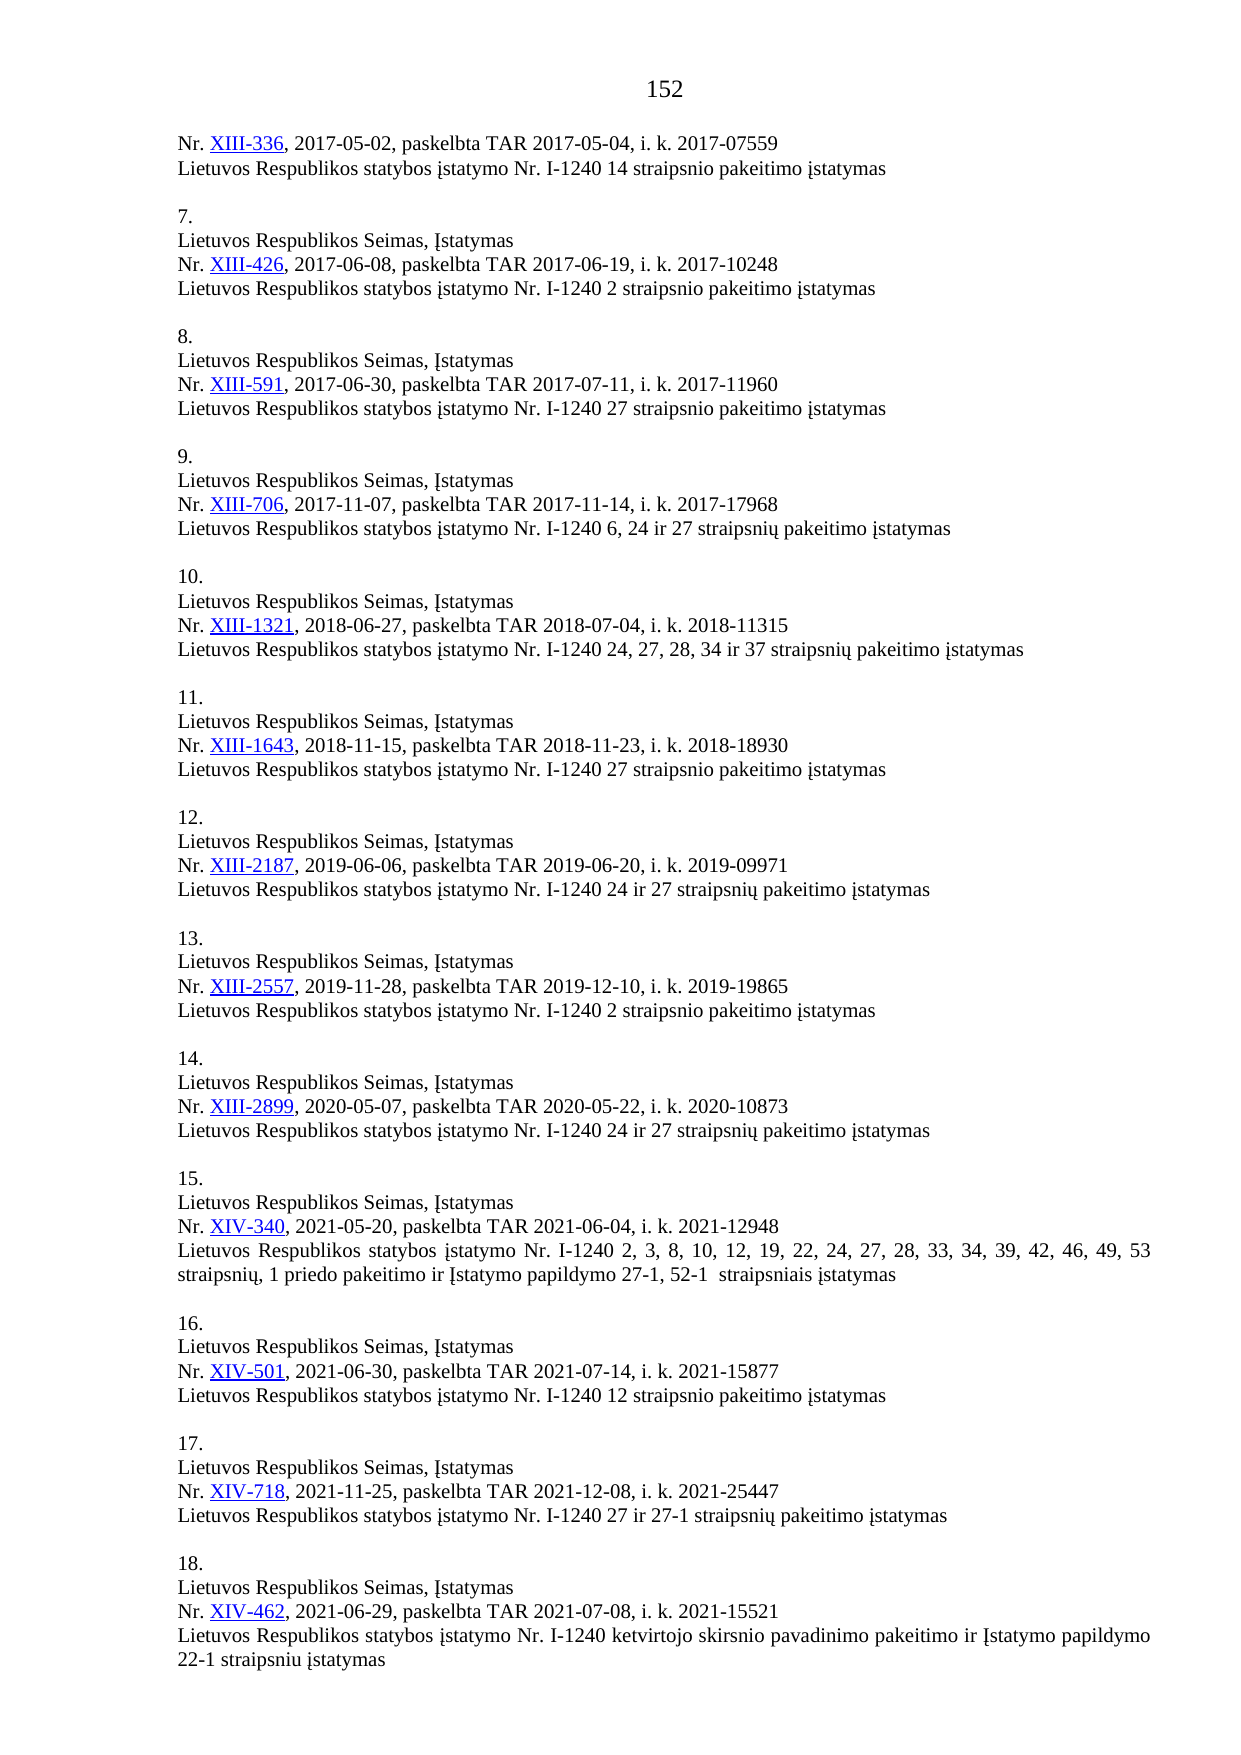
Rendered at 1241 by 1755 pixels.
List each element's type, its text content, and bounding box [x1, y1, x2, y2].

text 13. [177, 925, 1152, 949]
text Lietuvos Respublikos Seimas, Įstatymas [177, 468, 1152, 492]
text Nr. XIII-2187, 2019-06-06, paskelbta TAR 2019-06-20, i. k. 2019-09971 [177, 853, 1152, 877]
text 10. [177, 564, 1152, 588]
text Nr. XIII-706, 2017-11-07, paskelbta TAR 2017-11-14, i. k. 2017-17968 [177, 492, 1152, 516]
text Lietuvos Respublikos Seimas, Įstatymas [177, 1190, 1152, 1214]
text Lietuvos Respublikos statybos įstatymo Nr. I-1240 6, 24 ir 27 straipsnių pakeitimo įstatymas [177, 516, 1152, 540]
text Lietuvos Respublikos Seimas, Įstatymas [177, 228, 1152, 252]
text 18. [177, 1551, 1152, 1575]
text Nr. XIII-336, 2017-05-02, paskelbta TAR 2017-05-04, i. k. 2017-07559 [177, 131, 1152, 155]
text Lietuvos Respublikos statybos įstatymo Nr. I-1240 2 straipsnio pakeitimo įstatymas [177, 276, 1152, 300]
text Nr. XIII-1643, 2018-11-15, paskelbta TAR 2018-11-23, i. k. 2018-18930 [177, 733, 1152, 757]
text Lietuvos Respublikos Seimas, Įstatymas [177, 949, 1152, 973]
text Lietuvos Respublikos statybos įstatymo Nr. I-1240 24 ir 27 straipsnių pakeitimo įstatymas [177, 877, 1152, 901]
text Nr. XIII-2899, 2020-05-07, paskelbta TAR 2020-05-22, i. k. 2020-10873 [177, 1094, 1152, 1118]
text 9. [177, 444, 1152, 468]
text Lietuvos Respublikos Seimas, Įstatymas [177, 1334, 1152, 1358]
text Lietuvos Respublikos Seimas, Įstatymas [177, 1070, 1152, 1094]
text Lietuvos Respublikos Seimas, Įstatymas [177, 1455, 1152, 1479]
text Lietuvos Respublikos statybos įstatymo Nr. I-1240 2, 3, 8, 10, 12, 19, 22, 24, 27, 28, 33, 34, 39, 42, 46, 49, 53 straipsnių, 1 priedo pakeitimo ir Įstatymo papildymo 27-1, 52-1 straipsniais įstatymas [177, 1238, 1152, 1286]
text Lietuvos Respublikos Seimas, Įstatymas [177, 588, 1152, 613]
text Lietuvos Respublikos statybos įstatymo Nr. I-1240 24 ir 27 straipsnių pakeitimo įstatymas [177, 1118, 1152, 1142]
text Lietuvos Respublikos statybos įstatymo Nr. I-1240 2 straipsnio pakeitimo įstatymas [177, 998, 1152, 1022]
text 17. [177, 1431, 1152, 1455]
text Lietuvos Respublikos Seimas, Įstatymas [177, 829, 1152, 853]
text Lietuvos Respublikos statybos įstatymo Nr. I-1240 27 straipsnio pakeitimo įstatymas [177, 757, 1152, 781]
text Nr. XIII-426, 2017-06-08, paskelbta TAR 2017-06-19, i. k. 2017-10248 [177, 252, 1152, 276]
text 15. [177, 1166, 1152, 1190]
text Nr. XIII-591, 2017-06-30, paskelbta TAR 2017-07-11, i. k. 2017-11960 [177, 372, 1152, 396]
text 8. [177, 324, 1152, 348]
text Nr. XIII-1321, 2018-06-27, paskelbta TAR 2018-07-04, i. k. 2018-11315 [177, 613, 1152, 637]
text Lietuvos Respublikos statybos įstatymo Nr. I-1240 ketvirtojo skirsnio pavadinimo pakeitimo ir Įstatymo papildymo 22-1 straipsniu įstatymas [177, 1623, 1152, 1671]
text Lietuvos Respublikos statybos įstatymo Nr. I-1240 27 straipsnio pakeitimo įstatymas [177, 396, 1152, 420]
text Lietuvos Respublikos statybos įstatymo Nr. I-1240 27 ir 27-1 straipsnių pakeitimo įstatymas [177, 1503, 1152, 1527]
text Lietuvos Respublikos Seimas, Įstatymas [177, 348, 1152, 372]
text Lietuvos Respublikos statybos įstatymo Nr. I-1240 12 straipsnio pakeitimo įstatymas [177, 1383, 1152, 1407]
text Lietuvos Respublikos statybos įstatymo Nr. I-1240 14 straipsnio pakeitimo įstatymas [177, 155, 1152, 179]
text 11. [177, 685, 1152, 709]
text Lietuvos Respublikos statybos įstatymo Nr. I-1240 24, 27, 28, 34 ir 37 straipsnių pakeitimo įstatymas [177, 637, 1152, 661]
text Nr. XIII-2557, 2019-11-28, paskelbta TAR 2019-12-10, i. k. 2019-19865 [177, 973, 1152, 998]
text Nr. XIV-340, 2021-05-20, paskelbta TAR 2021-06-04, i. k. 2021-12948 [177, 1214, 1152, 1238]
text 12. [177, 805, 1152, 829]
text Nr. XIV-718, 2021-11-25, paskelbta TAR 2021-12-08, i. k. 2021-25447 [177, 1479, 1152, 1503]
text 7. [177, 203, 1152, 228]
text 16. [177, 1310, 1152, 1334]
text Nr. XIV-501, 2021-06-30, paskelbta TAR 2021-07-14, i. k. 2021-15877 [177, 1358, 1152, 1383]
text Lietuvos Respublikos Seimas, Įstatymas [177, 709, 1152, 733]
text Nr. XIV-462, 2021-06-29, paskelbta TAR 2021-07-08, i. k. 2021-15521 [177, 1599, 1152, 1623]
text 14. [177, 1046, 1152, 1070]
text Lietuvos Respublikos Seimas, Įstatymas [177, 1575, 1152, 1599]
